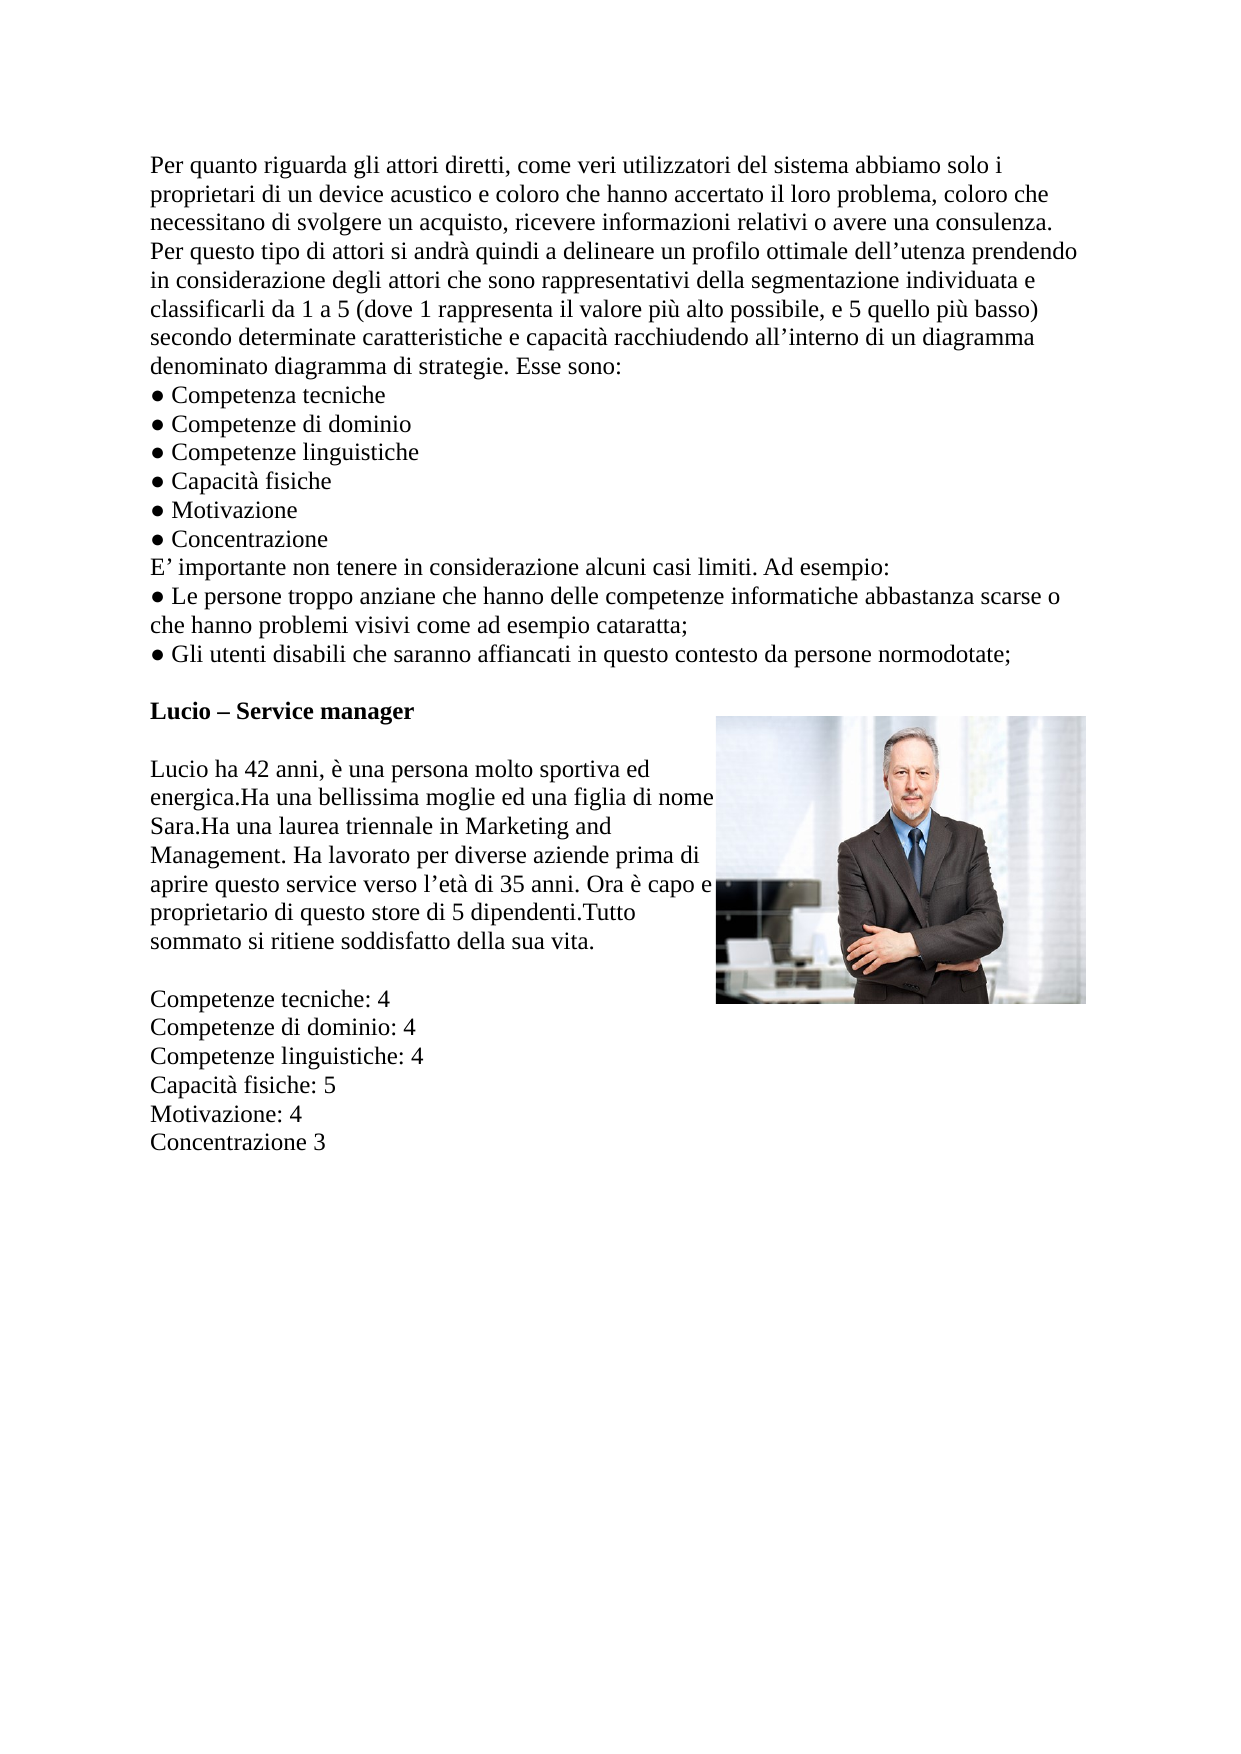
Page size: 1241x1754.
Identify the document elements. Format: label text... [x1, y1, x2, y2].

text ● Gli utenti disabili che saranno affiancati in questo contesto da persone normodotate; [150, 639, 1090, 667]
text Motivazione: 4 [150, 1099, 1090, 1127]
text Competenze tecniche: 4 [150, 984, 1090, 1012]
text Competenze linguistiche: 4 [150, 1041, 1090, 1070]
text ● Motivazione [150, 495, 1090, 524]
text ● Concentrazione [150, 524, 1090, 552]
text Lucio ha 42 anni, è una persona molto sportiva ed energica.Ha una bellissima moglie ed una figlia di nome Sara.Ha una laurea triennale in Marketing and Management. Ha lavorato per diverse aziende prima di aprire questo service verso l’età di 35 anni. Ora è capo e proprietario di questo store di 5 dipendenti.Tutto sommato si ritiene soddisfatto della sua vita. [150, 754, 715, 955]
picture [715, 716, 1086, 1004]
text Concentrazione 3 [150, 1127, 1090, 1156]
text Per questo tipo di attori si andrà quindi a delineare un profilo ottimale dell’utenza prendendo in considerazione degli attori che sono rappresentativi della segmentazione individuata e classificarli da 1 a 5 (dove 1 rappresenta il valore più alto possibile, e 5 quello più basso) secondo determinate caratteristiche e capacità racchiudendo all’interno di un diagramma denominato diagramma di strategie. Esse sono: [150, 236, 1090, 380]
text E’ importante non tenere in considerazione alcuni casi limiti. Ad esempio: [150, 552, 1090, 581]
text ● Competenze di dominio [150, 409, 1090, 437]
text ● Competenza tecniche [150, 380, 1090, 409]
text Per quanto riguarda gli attori diretti, come veri utilizzatori del sistema abbiamo solo i proprietari di un device acustico e coloro che hanno accertato il loro problema, coloro che necessitano di svolgere un acquisto, ricevere informazioni relativi o avere una consulenza. [150, 150, 1090, 236]
text Capacità fisiche: 5 [150, 1070, 1090, 1099]
text ● Le persone troppo anziane che hanno delle competenze informatiche abbastanza scarse o che hanno problemi visivi come ad esempio cataratta; [150, 581, 1090, 639]
text Lucio – Service manager [150, 696, 1090, 725]
text ● Capacità fisiche [150, 466, 1090, 495]
text ● Competenze linguistiche [150, 437, 1090, 466]
text Competenze di dominio: 4 [150, 1012, 1090, 1041]
